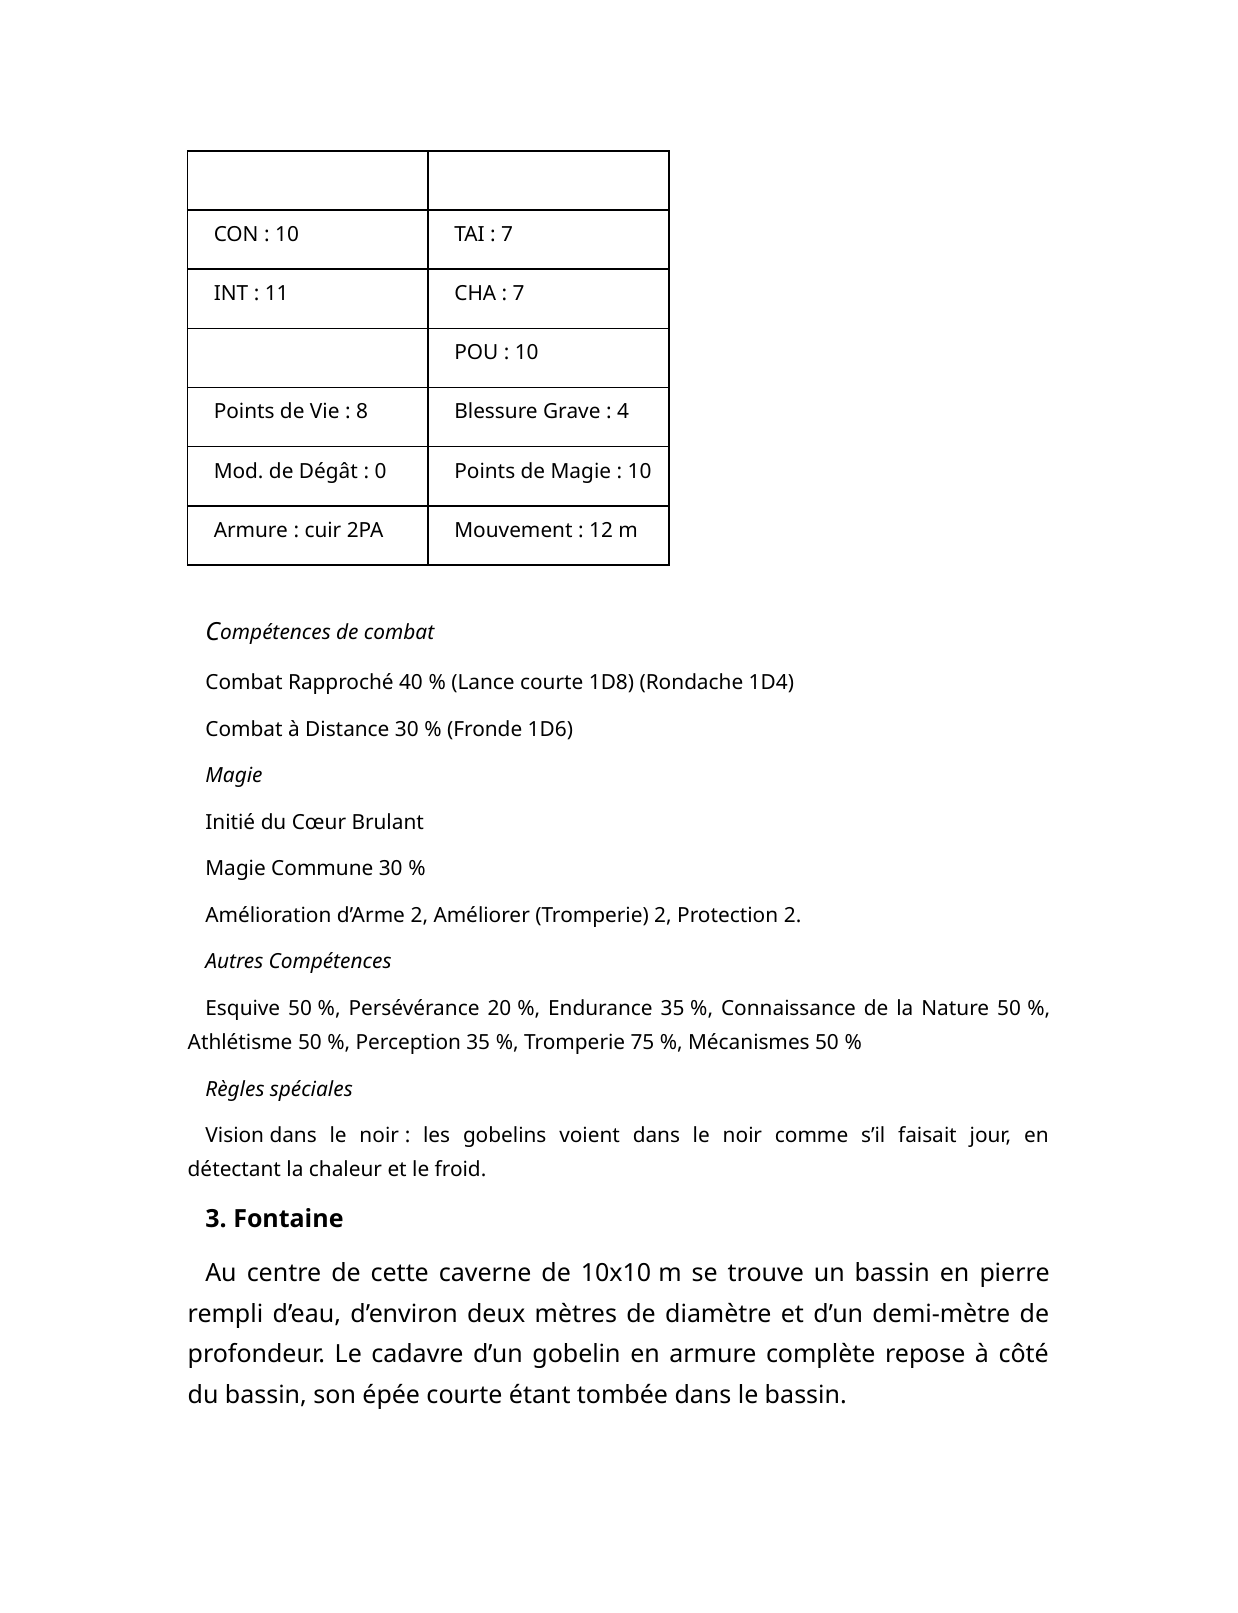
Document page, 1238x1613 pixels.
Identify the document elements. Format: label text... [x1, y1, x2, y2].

text 3. Fontaine [187, 1201, 1050, 1235]
table_cell TAI : 7 [429, 211, 668, 268]
text Esquive 50 %, Persévérance 20 %, Endurance 35 %, Connaissance de la Nature 50 %, Athlétisme 50 %, Perception 35 %, Tromperie 75 %, Mécanismes 50 % [187, 993, 1050, 1056]
text Au centre de cette caverne de 10x10 m se trouve un bassin en pierre rempli d’eau, d’environ deux mètres de diamètre et d’un demi-mètre de profondeur. Le cadavre d’un gobelin en armure complète repose à côté du bassin, son épée courte étant tombée dans le bassin. [187, 1254, 1050, 1411]
text Vision dans le noir : les gobelins voient dans le noir comme s’il faisait jour, en détectant la chaleur et le froid. [187, 1120, 1050, 1183]
table_cell INT : 11 [188, 270, 427, 327]
text Combat à Distance 30 % (Fronde 1D6) [187, 714, 1050, 742]
text Magie [187, 760, 1050, 789]
table_cell [188, 329, 427, 387]
table_cell Mod. de Dégât : 0 [188, 447, 427, 505]
table_header [429, 152, 668, 209]
table_cell Points de Vie : 8 [188, 388, 427, 446]
table_cell Blessure Grave : 4 [429, 388, 668, 446]
text Magie Commune 30 % [187, 853, 1050, 882]
table_cell POU : 10 [429, 329, 668, 387]
table_cell Points de Magie : 10 [429, 447, 668, 505]
table_cell Armure : cuir 2PA [188, 507, 427, 564]
text Combat Rapproché 40 % (Lance courte 1D8) (Rondache 1D4) [187, 667, 1050, 696]
text Initié du Cœur Brulant [187, 807, 1050, 835]
table_cell Mouvement : 12 m [429, 507, 668, 564]
table_cell CHA : 7 [429, 270, 668, 327]
text Amélioration d’Arme 2, Améliorer (Tromperie) 2, Protection 2. [187, 900, 1050, 928]
table_cell CON : 10 [188, 211, 427, 268]
text Règles spéciales [187, 1074, 1050, 1102]
table_header [188, 152, 427, 209]
text Autres Compétences [187, 947, 1050, 975]
text Compétences de combat [187, 614, 1050, 648]
